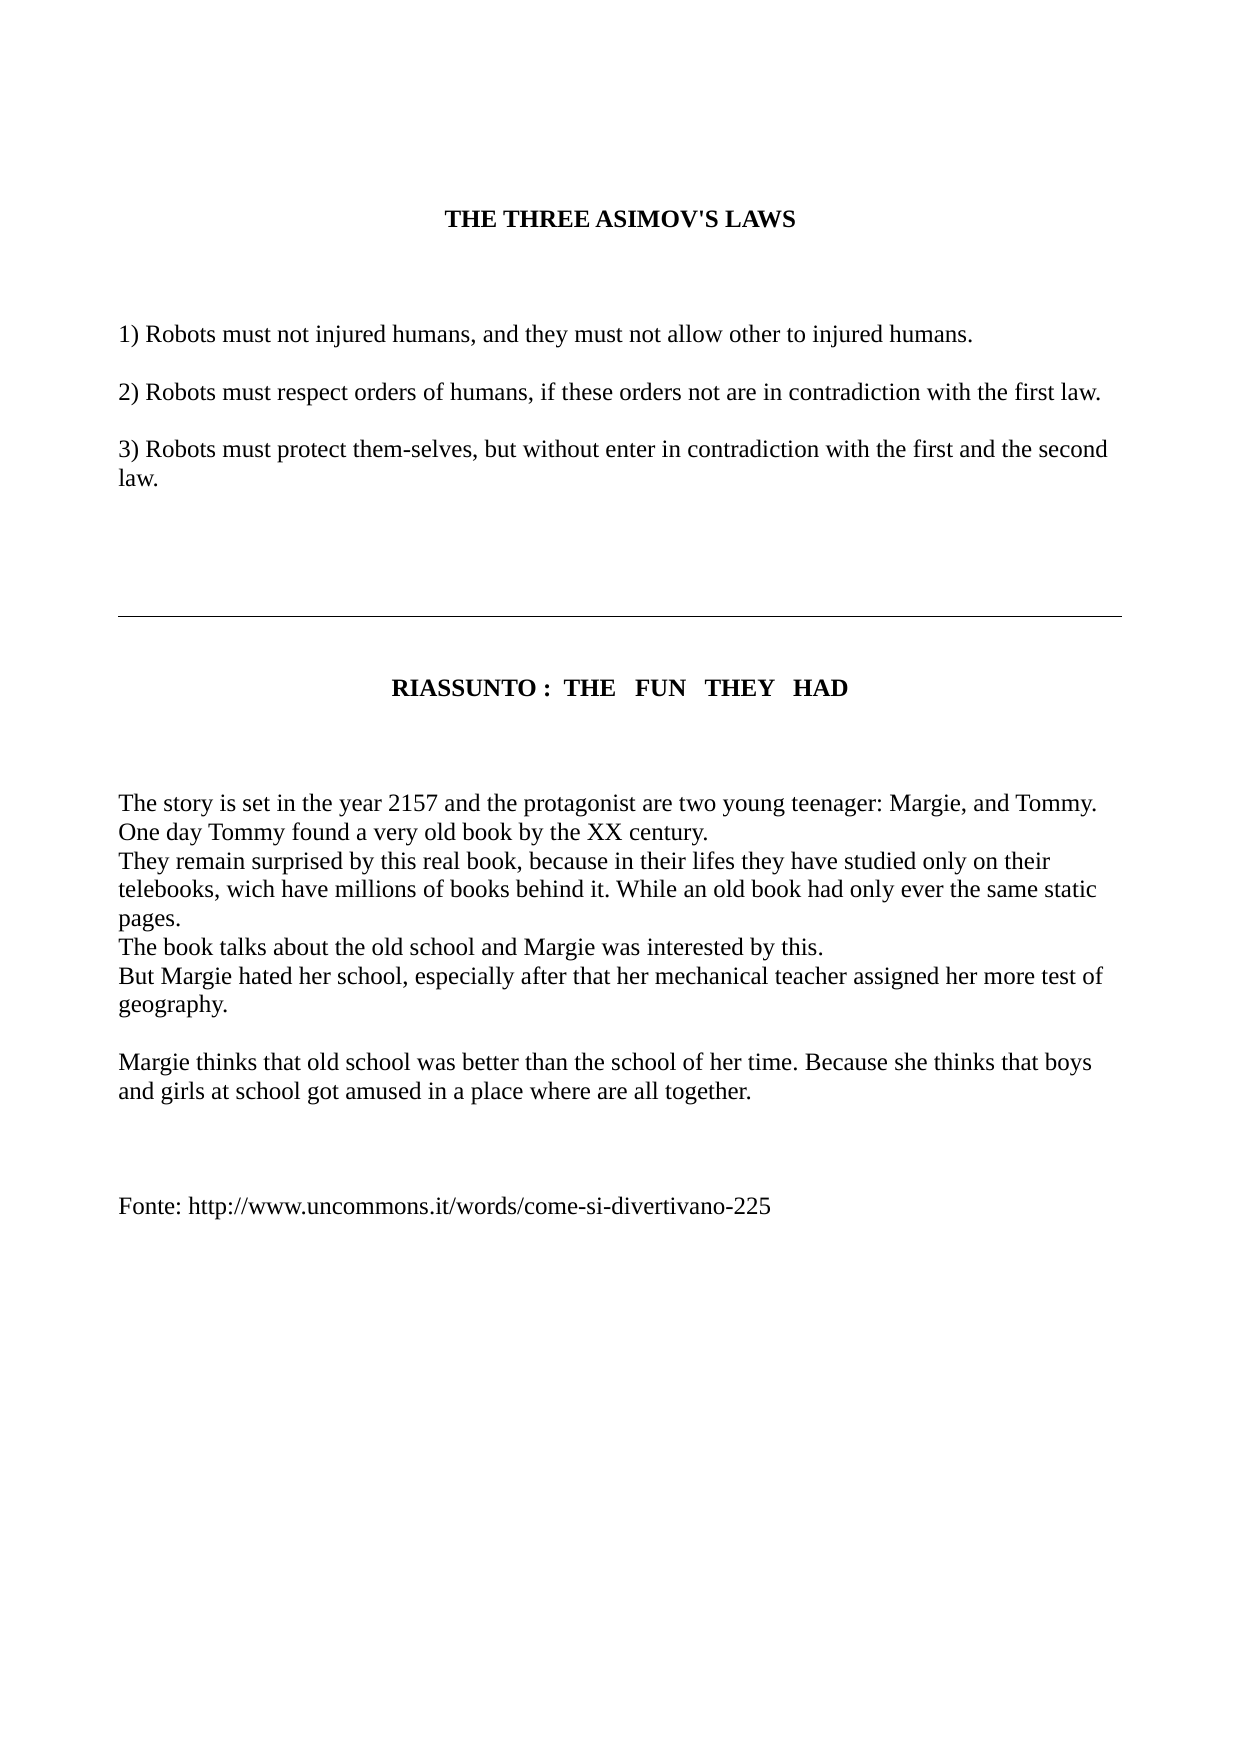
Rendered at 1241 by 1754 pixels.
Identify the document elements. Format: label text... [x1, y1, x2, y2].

text The story is set in the year 2157 and the protagonist are two young teenager: Margie, and Tommy. [118, 788, 1122, 817]
text But Margie hated her school, especially after that her mechanical teacher assigned her more test of geography. [118, 961, 1122, 1018]
text Fonte: http://www.uncommons.it/words/come-si-divertivano-225 [118, 1191, 1122, 1219]
text 3) Robots must protect them-selves, but without enter in contradiction with the first and the second law. [118, 434, 1122, 492]
text The book talks about the old school and Margie was interested by this. [118, 932, 1122, 961]
text They remain surprised by this real book, because in their lifes they have studied only on their telebooks, wich have millions of books behind it. While an old book had only ever the same static pages. [118, 846, 1122, 932]
text THE THREE ASIMOV'S LAWS [118, 204, 1122, 233]
text 1) Robots must not injured humans, and they must not allow other to injured humans. [118, 319, 1122, 348]
text Margie thinks that old school was better than the school of her time. Because she thinks that boys and girls at school got amused in a place where are all together. [118, 1047, 1122, 1104]
text 2) Robots must respect orders of humans, if these orders not are in contradiction with the first law. [118, 377, 1122, 406]
text RIASSUNTO : THE FUN THEY HAD [118, 673, 1122, 702]
text One day Tommy found a very old book by the XX century. [118, 817, 1122, 846]
